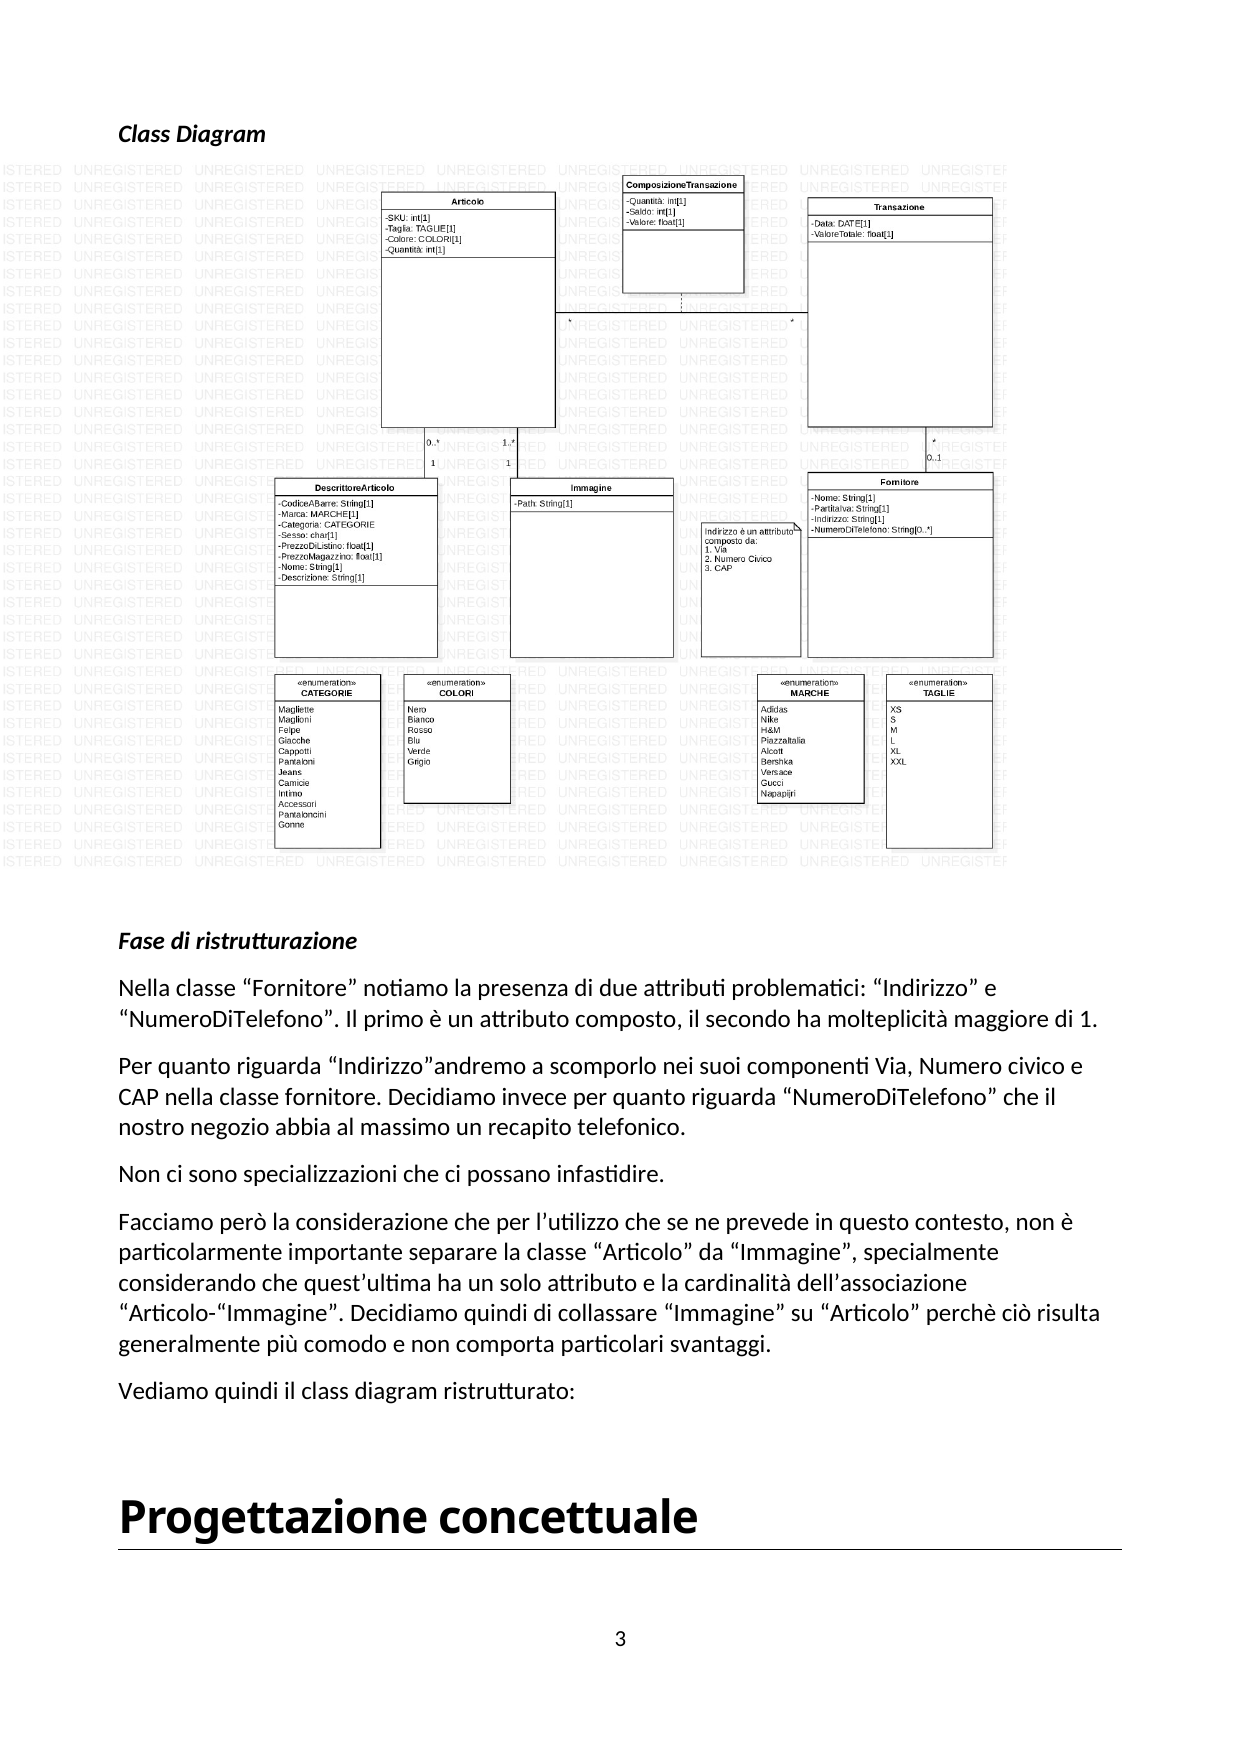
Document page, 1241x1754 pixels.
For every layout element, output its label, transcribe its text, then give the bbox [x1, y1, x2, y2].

text Class Diagram [118, 118, 1122, 149]
text Fase di ristrutturazione [118, 925, 1122, 956]
text Facciamo però la considerazione che per l’utilizzo che se ne prevede in questo contesto, non è particolarmente importante separare la classe “Articolo” da “Immagine”, specialmente considerando che quest’ultima ha un solo attributo e la cardinalità dell’associazione “Articolo-“Immagine”. Decidiamo quindi di collassare “Immagine” su “Articolo” perchè ciò risulta generalmente più comodo e non comporta particolari svantaggi. [118, 1206, 1122, 1358]
text Vediamo quindi il class diagram ristrutturato: [118, 1375, 1122, 1405]
text Nella classe “Fornitore” notiamo la presenza di due attributi problematici: “Indirizzo” e “NumeroDiTelefono”. Il primo è un attributo composto, il secondo ha molteplicità maggiore di 1. [118, 972, 1122, 1033]
text Per quanto riguarda “Indirizzo”andremo a scomporlo nei suoi componenti Via, Numero civico e CAP nella classe fornitore. Decidiamo invece per quanto riguarda “NumeroDiTelefono” che il nostro negozio abbia al massimo un recapito telefonico. [118, 1050, 1122, 1142]
text Non ci sono specializzazioni che ci possano infastidire. [118, 1158, 1122, 1189]
title Progettazione concettuale [118, 1484, 1122, 1549]
